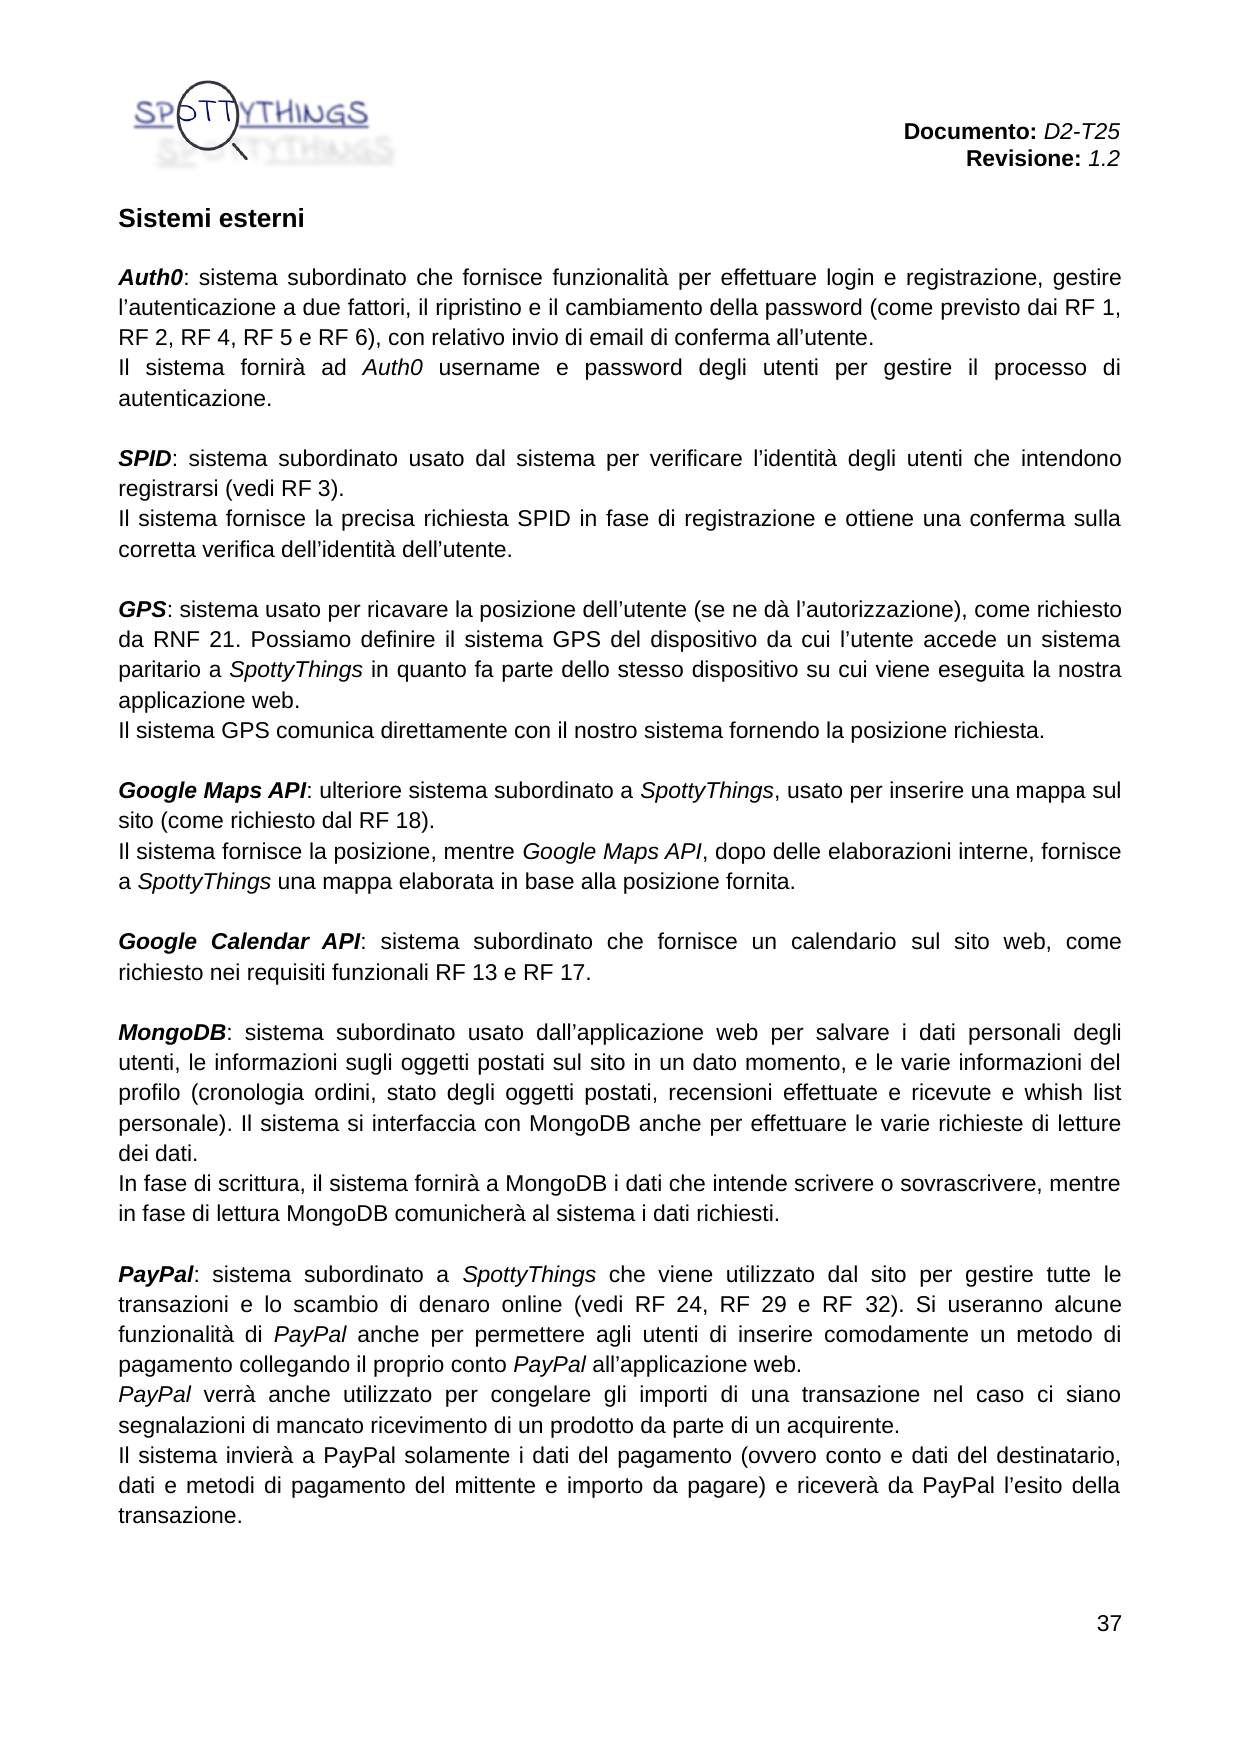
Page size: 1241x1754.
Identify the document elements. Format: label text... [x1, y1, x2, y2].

text Auth0: sistema subordinato che fornisce funzionalità per effettuare login e registrazione, gestire l’autenticazione a due fattori, il ripristino e il cambiamento della password (come previsto dai RF 1, RF 2, RF 4, RF 5 e RF 6), con relativo invio di email di conferma all’utente. [118, 264, 1122, 350]
text SPID: sistema subordinato usato dal sistema per verificare l’identità degli utenti che intendono registrarsi (vedi RF 3). [118, 445, 1122, 501]
text Il sistema fornisce la posizione, mentre Google Maps API, dopo delle elaborazioni interne, fornisce a SpottyThings una mappa elaborata in base alla posizione fornita. [118, 838, 1122, 894]
text Il sistema fornisce la precisa richiesta SPID in fase di registrazione e ottiene una conferma sulla corretta verifica dell’identità dell’utente. [118, 505, 1122, 562]
text In fase di scrittura, il sistema fornirà a MongoDB i dati che intende scrivere o sovrascrivere, mentre in fase di lettura MongoDB comunicherà al sistema i dati richiesti. [118, 1170, 1122, 1226]
subtitle Sistemi esterni [118, 203, 1122, 233]
text MongoDB: sistema subordinato usato dall’applicazione web per salvare i dati personali degli utenti, le informazioni sugli oggetti postati sul sito in un dato momento, e le varie informazioni del profilo (cronologia ordini, stato degli oggetti postati, recensioni effettuate e ricevute e whish list personale). Il sistema si interfaccia con MongoDB anche per effettuare le varie richieste di letture dei dati. [118, 1019, 1122, 1166]
text Il sistema fornirà ad Auth0 username e password degli utenti per gestire il processo di autenticazione. [118, 354, 1122, 411]
text Il sistema GPS comunica direttamente con il nostro sistema fornendo la posizione richiesta. [118, 717, 1122, 743]
text PayPal: sistema subordinato a SpottyThings che viene utilizzato dal sito per gestire tutte le transazioni e lo scambio di denaro online (vedi RF 24, RF 29 e RF 32). Si useranno alcune funzionalità di PayPal anche per permettere agli utenti di inserire comodamente un metodo di pagamento collegando il proprio conto PayPal all’applicazione web. [118, 1261, 1122, 1377]
text GPS: sistema usato per ricavare la posizione dell’utente (se ne dà l’autorizzazione), come richiesto da RNF 21. Possiamo definire il sistema GPS del dispositivo da cui l’utente accede un sistema paritario a SpottyThings in quanto fa parte dello stesso dispositivo su cui viene eseguita la nostra applicazione web. [118, 596, 1122, 713]
text Il sistema invierà a PayPal solamente i dati del pagamento (ovvero conto e dati del destinatario, dati e metodi di pagamento del mittente e importo da pagare) e riceverà da PayPal l’esito della transazione. [118, 1442, 1122, 1528]
text PayPal verrà anche utilizzato per congelare gli importi di una transazione nel caso ci siano segnalazioni di mancato ricevimento di un prodotto da parte di un acquirente. [118, 1381, 1122, 1438]
text Google Maps API: ulteriore sistema subordinato a SpottyThings, usato per inserire una mappa sul sito (come richiesto dal RF 18). [118, 777, 1122, 834]
text Google Calendar API: sistema subordinato che fornisce un calendario sul sito web, come richiesto nei requisiti funzionali RF 13 e RF 17. [118, 928, 1122, 985]
picture [123, 73, 399, 187]
